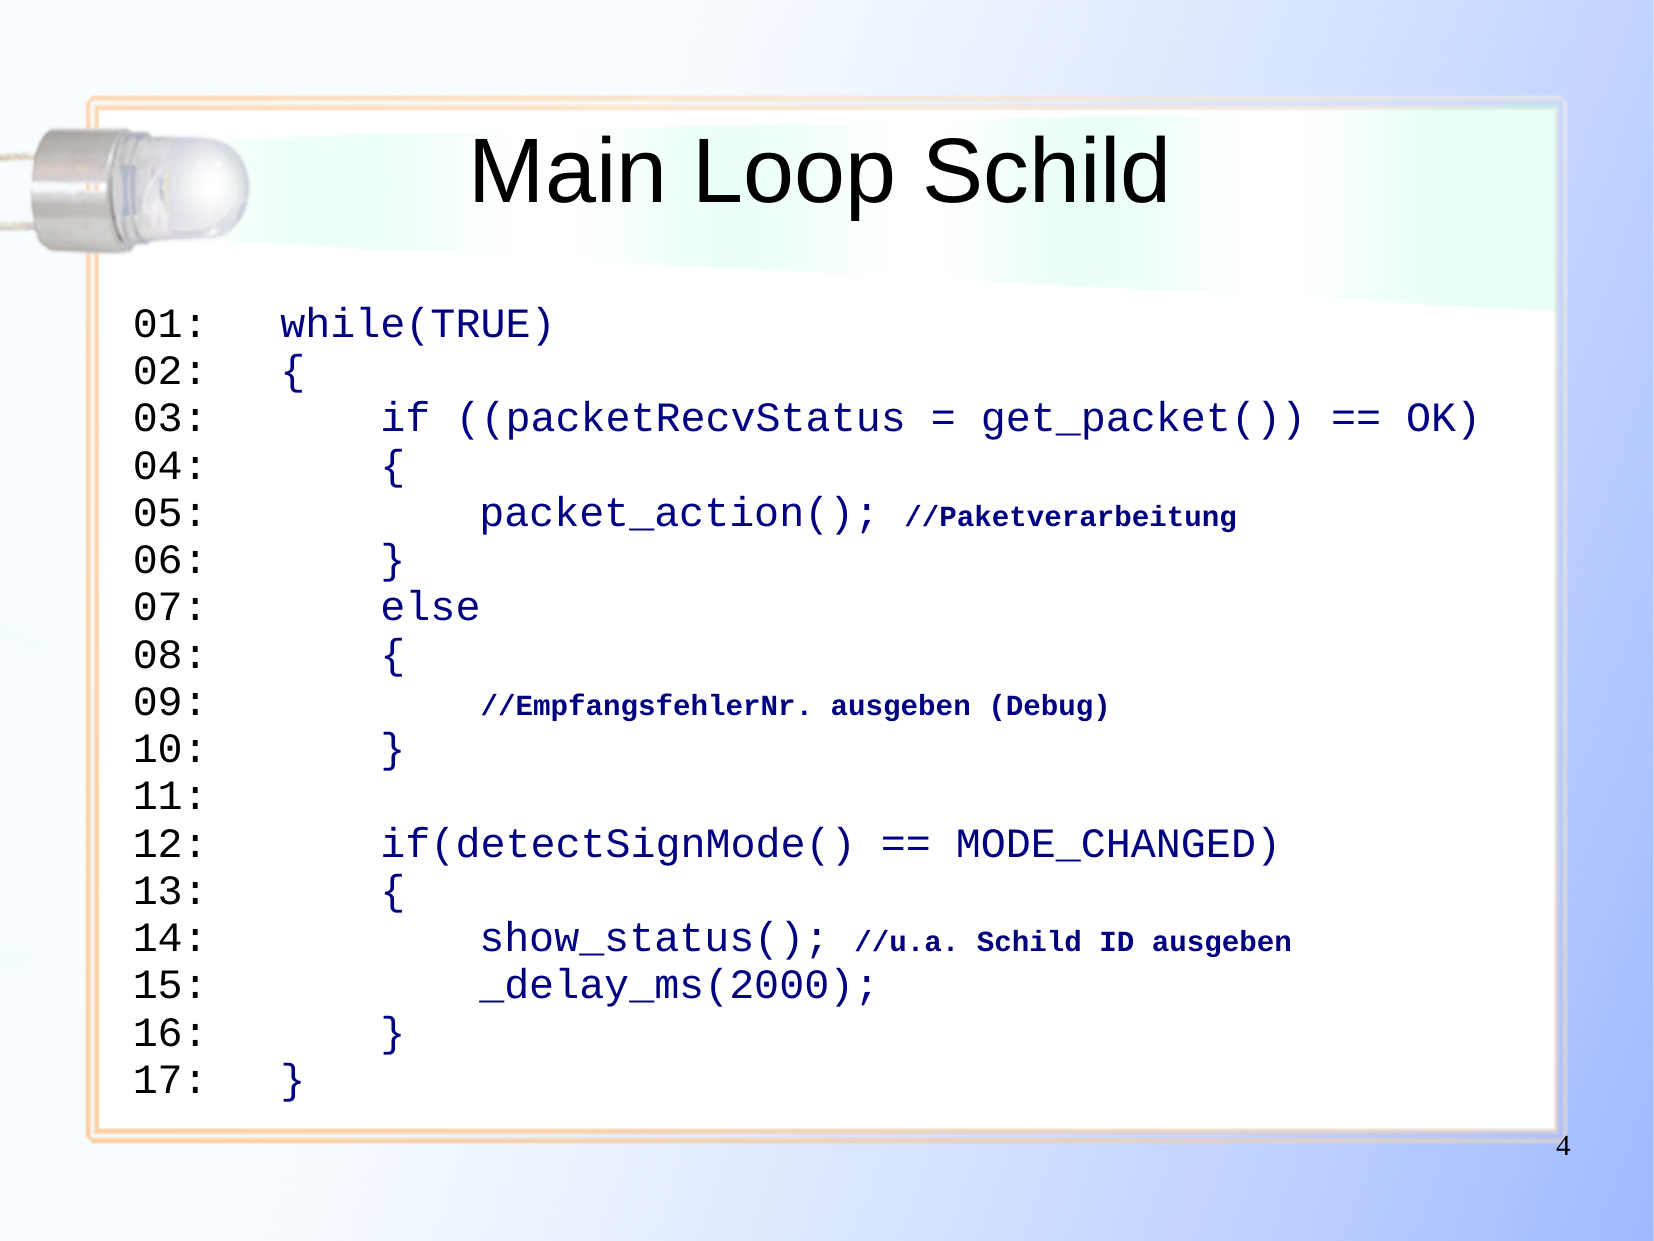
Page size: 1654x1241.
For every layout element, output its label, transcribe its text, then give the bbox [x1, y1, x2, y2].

title Main Loop Schild [76, 119, 1565, 325]
text_box 01: while(TRUE) 02: { 03: if ((packetRecvStatus = get_packet()) == OK) 04: { 05: packet_action(); //Paketverarbeitung 06: } 07: else 08: { 09: //EmpfangsfehlerNr. ausgeben (Debug) 10: } 11: 12: if(detectSignMode() == MODE_CHANGED) 13: { 14: show_status(); //u.a. Schild ID ausgeben 15: _delay_ms(2000); 16: } 17: } [118, 295, 1654, 1241]
picture [0, 0, 1654, 1241]
